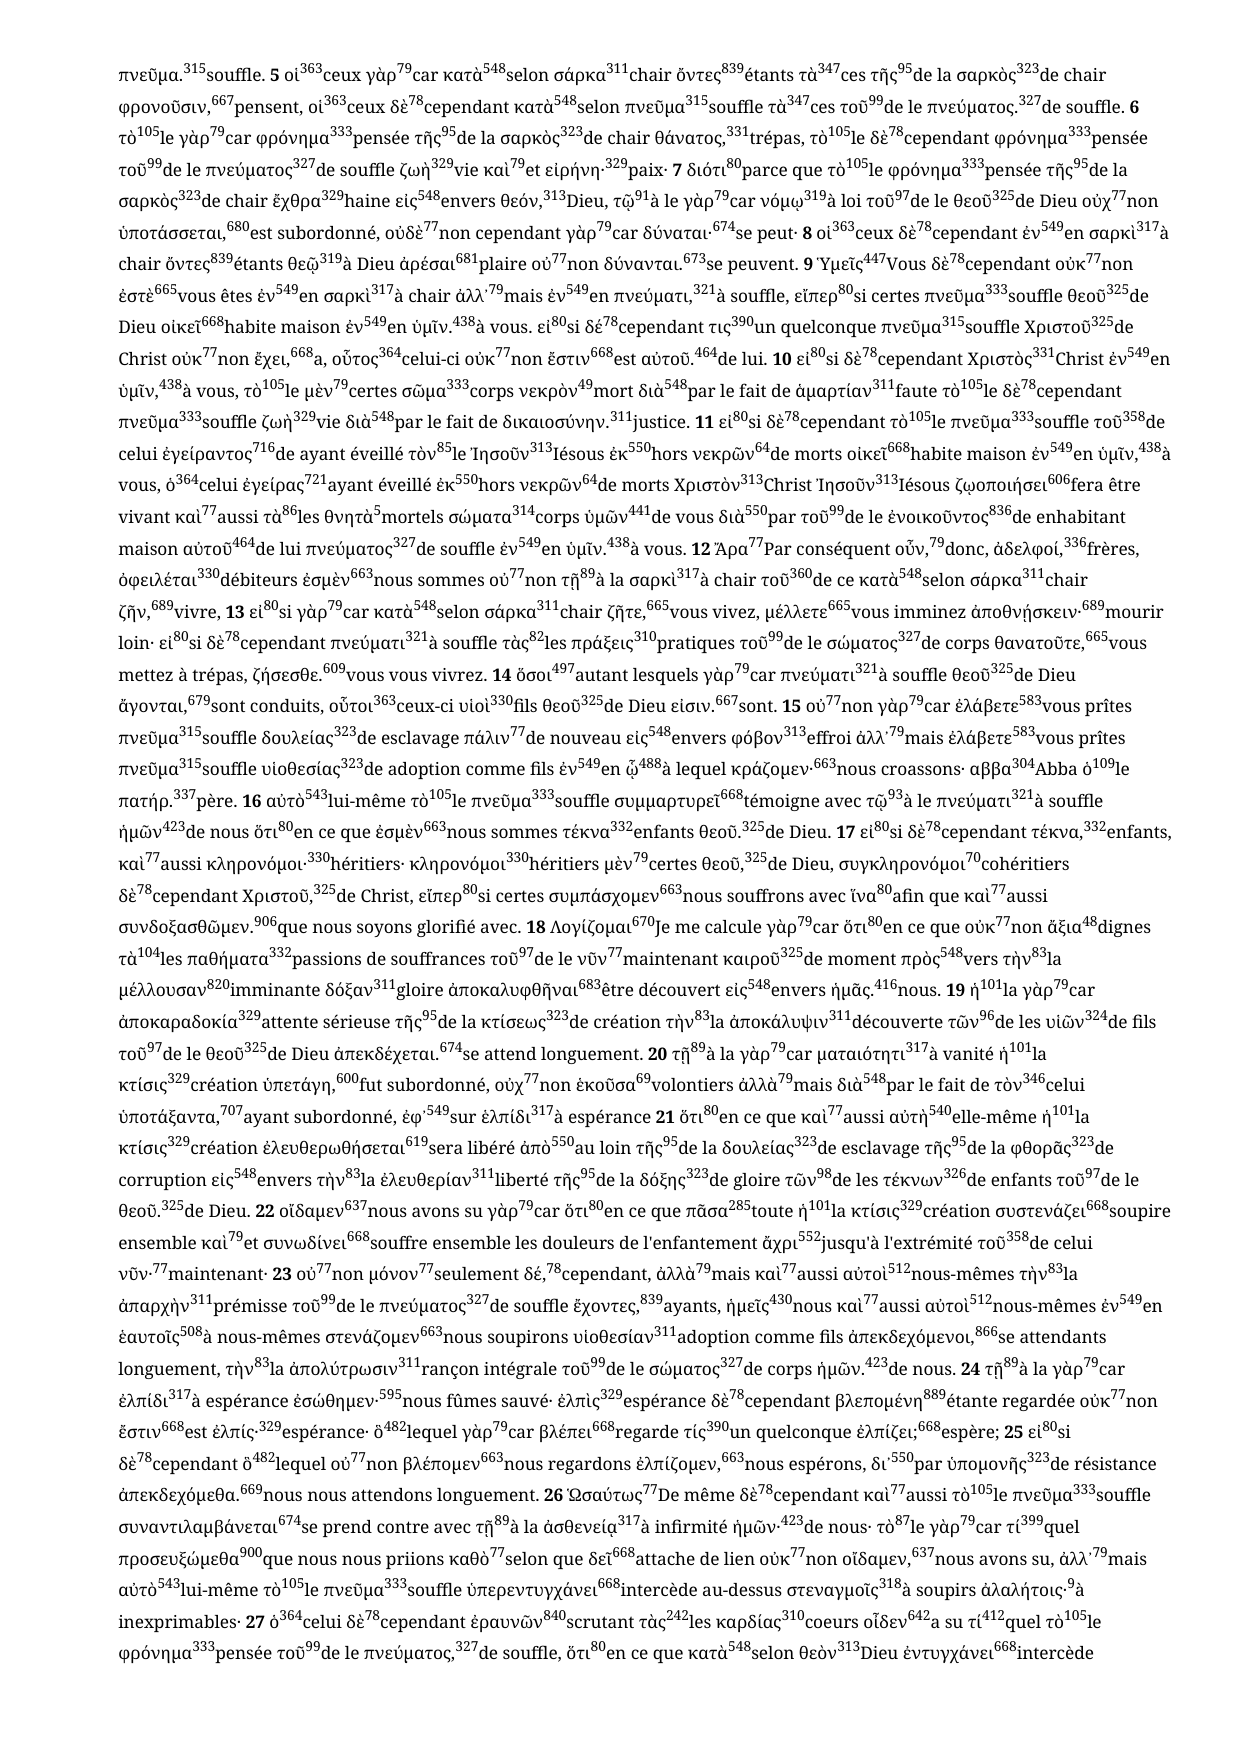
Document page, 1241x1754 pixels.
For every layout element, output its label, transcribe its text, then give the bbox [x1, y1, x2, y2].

text 1 Οὐδὲν289Aucun ἄρα77par conséquent νῦν77maintenant κατάκριμα333objet de condamnation τοῖς351à ceux ἐν549en Χριστῷ319à Christ Ἰησοῦ.319à Iésous. 2 ὁ103le γὰρ79car νόμος331loi τοῦ99de le πνεύματος327de souffle τῆς95de la ζωῆς323de vie ἐν549en Χριστῷ319à Christ Ἰησοῦ319à Iésous ἠλευθέρωσέν586libéra σε437toi ἀπὸ550au loin τοῦ97de le νόμου325de loi τῆς95de la ἁμαρτίας323de faute καὶ79et τοῦ97de le θανάτου.325de trépas. 3 Τὸ87Le γὰρ79car ἀδύνατον55impuissant τοῦ97de le νόμου325de loi ἐν549en ᾧ488à lequel ἠσθένει625était infirme διὰ550par τῆς95de la σαρκός,323de chair, ὁ103le θεὸς331Dieu τὸν85le ἑαυτοῦ537de lui-même υἱὸν313fils πέμψας721ayant mandé ἐν549en ὁμοιώματι321à similitude σαρκὸς323de chair ἁμαρτίας323de faute καὶ79et περὶ550autour ἁμαρτίας323de faute κατέκρινεν586condamna τὴν83la ἁμαρτίαν311faute ἐν549en τῇ89à la σαρκί,317à chair, 4 ἵνα80afin que τὸ105le δικαίωμα333acte de justification τοῦ97de le νόμου325de loi πληρωθῇ911que soit fait plénitude ἐν549en ἡμῖν419à nous τοῖς351à ceux μὴ79ne pas κατὰ548selon σάρκα311chair περιπατοῦσιν827à piétinants autour ἀλλὰ79mais κατὰ548selon πνεῦμα.315souffle. 5 οἱ363ceux γὰρ79car κατὰ548selon σάρκα311chair ὄντες839étants τὰ347ces τῆς95de la σαρκὸς323de chair φρονοῦσιν,667pensent, οἱ363ceux δὲ78cependant κατὰ548selon πνεῦμα315souffle τὰ347ces τοῦ99de le πνεύματος.327de souffle. 6 τὸ105le γὰρ79car φρόνημα333pensée τῆς95de la σαρκὸς323de chair θάνατος,331trépas, τὸ105le δὲ78cependant φρόνημα333pensée τοῦ99de le πνεύματος327de souffle ζωὴ329vie καὶ79et εἰρήνη·329paix· 7 διότι80parce que τὸ105le φρόνημα333pensée τῆς95de la σαρκὸς323de chair ἔχθρα329haine εἰς548envers θεόν,313Dieu, τῷ91à le γὰρ79car νόμῳ319à loi τοῦ97de le θεοῦ325de Dieu οὐχ77non ὑποτάσσεται,680est subordonné, οὐδὲ77non cependant γὰρ79car δύναται·674se peut· 8 οἱ363ceux δὲ78cependant ἐν549en σαρκὶ317à chair ὄντες839étants θεῷ319à Dieu ἀρέσαι681plaire οὐ77non δύνανται.673se peuvent. 9 Ὑμεῖς447Vous δὲ78cependant οὐκ77non ἐστὲ665vous êtes ἐν549en σαρκὶ317à chair ἀλλ᾽79mais ἐν549en πνεύματι,321à souffle, εἴπερ80si certes πνεῦμα333souffle θεοῦ325de Dieu οἰκεῖ668habite maison ἐν549en ὑμῖν.438à vous. εἰ80si δέ78cependant τις390un quelconque πνεῦμα315souffle Χριστοῦ325de Christ οὐκ77non ἔχει,668a, οὗτος364celui-ci οὐκ77non ἔστιν668est αὐτοῦ.464de lui. 10 εἰ80si δὲ78cependant Χριστὸς331Christ ἐν549en ὑμῖν,438à vous, τὸ105le μὲν79certes σῶμα333corps νεκρὸν49mort διὰ548par le fait de ἁμαρτίαν311faute τὸ105le δὲ78cependant πνεῦμα333souffle ζωὴ329vie διὰ548par le fait de δικαιοσύνην.311justice. 11 εἰ80si δὲ78cependant τὸ105le πνεῦμα333souffle τοῦ358de celui ἐγείραντος716de ayant éveillé τὸν85le Ἰησοῦν313Iésous ἐκ550hors νεκρῶν64de morts οἰκεῖ668habite maison ἐν549en ὑμῖν,438à vous, ὁ364celui ἐγείρας721ayant éveillé ἐκ550hors νεκρῶν64de morts Χριστὸν313Christ Ἰησοῦν313Iésous ζῳοποιήσει606fera être vivant καὶ77aussi τὰ86les θνητὰ5mortels σώματα314corps ὑμῶν441de vous διὰ550par τοῦ99de le ἐνοικοῦντος836de enhabitant maison αὐτοῦ464de lui πνεύματος327de souffle ἐν549en ὑμῖν.438à vous. 12 Ἄρα77Par conséquent οὖν,79donc, ἀδελφοί,336frères, ὀφειλέται330débiteurs ἐσμὲν663nous sommes οὐ77non τῇ89à la σαρκὶ317à chair τοῦ360de ce κατὰ548selon σάρκα311chair ζῆν,689vivre, 13 εἰ80si γὰρ79car κατὰ548selon σάρκα311chair ζῆτε,665vous vivez, μέλλετε665vous imminez ἀποθνῄσκειν·689mourir loin· εἰ80si δὲ78cependant πνεύματι321à souffle τὰς82les πράξεις310pratiques τοῦ99de le σώματος327de corps θανατοῦτε,665vous mettez à trépas, ζήσεσθε.609vous vous vivrez. 14 ὅσοι497autant lesquels γὰρ79car πνεύματι321à souffle θεοῦ325de Dieu ἄγονται,679sont conduits, οὗτοι363ceux-ci υἱοὶ330fils θεοῦ325de Dieu εἰσιν.667sont. 15 οὐ77non γὰρ79car ἐλάβετε583vous prîtes πνεῦμα315souffle δουλείας323de esclavage πάλιν77de nouveau εἰς548envers φόβον313effroi ἀλλ᾽79mais ἐλάβετε583vous prîtes πνεῦμα315souffle υἱοθεσίας323de adoption comme fils ἐν549en ᾧ488à lequel κράζομεν·663nous croassons· αββα304Abba ὁ109le πατήρ.337père. 16 αὐτὸ543lui-même τὸ105le πνεῦμα333souffle συμμαρτυρεῖ668témoigne avec τῷ93à le πνεύματι321à souffle ἡμῶν423de nous ὅτι80en ce que ἐσμὲν663nous sommes τέκνα332enfants θεοῦ.325de Dieu. 17 εἰ80si δὲ78cependant τέκνα,332enfants, καὶ77aussi κληρονόμοι·330héritiers· κληρονόμοι330héritiers μὲν79certes θεοῦ,325de Dieu, συγκληρονόμοι70cohéritiers δὲ78cependant Χριστοῦ,325de Christ, εἴπερ80si certes συμπάσχομεν663nous souffrons avec ἵνα80afin que καὶ77aussi συνδοξασθῶμεν.906que nous soyons glorifié avec. 18 Λογίζομαι670Je me calcule γὰρ79car ὅτι80en ce que οὐκ77non ἄξια48dignes τὰ104les παθήματα332passions de souffrances τοῦ97de le νῦν77maintenant καιροῦ325de moment πρὸς548vers τὴν83la μέλλουσαν820imminante δόξαν311gloire ἀποκαλυφθῆναι683être découvert εἰς548envers ἡμᾶς.416nous. 19 ἡ101la γὰρ79car ἀποκαραδοκία329attente sérieuse τῆς95de la κτίσεως323de création τὴν83la ἀποκάλυψιν311découverte τῶν96de les υἱῶν324de fils τοῦ97de le θεοῦ325de Dieu ἀπεκδέχεται.674se attend longuement. 20 τῇ89à la γὰρ79car ματαιότητι317à vanité ἡ101la κτίσις329création ὑπετάγη,600fut subordonné, οὐχ77non ἑκοῦσα69volontiers ἀλλὰ79mais διὰ548par le fait de τὸν346celui ὑποτάξαντα,707ayant subordonné, ἐφ᾽549sur ἑλπίδι317à espérance 21 ὅτι80en ce que καὶ77aussi αὐτὴ540elle-même ἡ101la κτίσις329création ἐλευθερωθήσεται619sera libéré ἀπὸ550au loin τῆς95de la δουλείας323de esclavage τῆς95de la φθορᾶς323de corruption εἰς548envers τὴν83la ἐλευθερίαν311liberté τῆς95de la δόξης323de gloire τῶν98de les τέκνων326de enfants τοῦ97de le θεοῦ.325de Dieu. 22 οἴδαμεν637nous avons su γὰρ79car ὅτι80en ce que πᾶσα285toute ἡ101la κτίσις329création συστενάζει668soupire ensemble καὶ79et συνωδίνει668souffre ensemble les douleurs de l'enfantement ἄχρι552jusqu'à l'extrémité τοῦ358de celui νῦν·77maintenant· 23 οὐ77non μόνον77seulement δέ,78cependant, ἀλλὰ79mais καὶ77aussi αὐτοὶ512nous-mêmes τὴν83la ἀπαρχὴν311prémisse τοῦ99de le πνεύματος327de souffle ἔχοντες,839ayants, ἡμεῖς430nous καὶ77aussi αὐτοὶ512nous-mêmes ἐν549en ἑαυτοῖς508à nous-mêmes στενάζομεν663nous soupirons υἱοθεσίαν311adoption comme fils ἀπεκδεχόμενοι,866se attendants longuement, τὴν83la ἀπολύτρωσιν311rançon intégrale τοῦ99de le σώματος327de corps ἡμῶν.423de nous. 24 τῇ89à la γὰρ79car ἐλπίδι317à espérance ἐσώθημεν·595nous fûmes sauvé· ἐλπὶς329espérance δὲ78cependant βλεπομένη889étante regardée οὐκ77non ἔστιν668est ἐλπίς·329espérance· ὃ482lequel γὰρ79car βλέπει668regarde τίς390un quelconque ἐλπίζει;668espère; 25 εἰ80si δὲ78cependant ὃ482lequel οὐ77non βλέπομεν663nous regardons ἐλπίζομεν,663nous espérons, δι᾽550par ὑπομονῆς323de résistance ἀπεκδεχόμεθα.669nous nous attendons longuement. 26 Ὡσαύτως77De même δὲ78cependant καὶ77aussi τὸ105le πνεῦμα333souffle συναντιλαμβάνεται674se prend contre avec τῇ89à la ἀσθενείᾳ317à infirmité ἡμῶν·423de nous· τὸ87le γὰρ79car τί399quel προσευξώμεθα900que nous nous priions καθὸ77selon que δεῖ668attache de lien οὐκ77non οἴδαμεν,637nous avons su, ἀλλ᾽79mais αὐτὸ543lui-même τὸ105le πνεῦμα333souffle ὑπερεντυγχάνει668intercède au-dessus στεναγμοῖς318à soupirs ἀλαλήτοις·9à inexprimables· 27 ὁ364celui δὲ78cependant ἐραυνῶν840scrutant τὰς242les καρδίας310coeurs οἶδεν642a su τί412quel τὸ105le φρόνημα333pensée τοῦ99de le πνεύματος,327de souffle, ὅτι80en ce que κατὰ548selon θεὸν313Dieu ἐντυγχάνει668intercède ὑπὲρ550au-dessus ἁγίων.64de saints. 28 Οἴδαμεν637Nous avons su δὲ78cependant ὅτι80en ce que τοῖς351à ceux ἀγαπῶσιν827à aimants τὸν85le θεὸν313Dieu πάντα374tous συνεργεῖ668travaille avec εἰς548envers ἀγαθόν,55bon, τοῖς351à ceux κατὰ548selon πρόθεσιν311position en avant κλητοῖς37à appelés οὖσιν.827à étants. 29 ὅτι80en ce que οὓς479lesquels προέγνω,586connut avant, καὶ77aussi προώρισεν586prédétermina συμμόρφους52conformes τῆς95de la εἰκόνος323de icône τοῦ97de le υἱοῦ325de fils αὐτοῦ,464de lui, εἰς548envers τὸ348ce εἶναι689être αὐτὸν452lui πρωτότοκον32premier-né ἐν549en πολλοῖς274à nombreux ἀδελφοῖς·318à frères· 30 οὓς479lesquels δὲ78cependant προώρισεν,586prédétermina, τούτους345ceux-ci καὶ77aussi ἐκάλεσεν·586appela· καὶ79et οὓς479lesquels ἐκάλεσεν,586appela, τούτους345ceux-ci καὶ77aussi ἐδικαίωσεν·586justifia· οὓς479lesquels δὲ78cependant ἐδικαίωσεν,586justifia, τούτους345ceux-ci καὶ77aussi ἐδόξασεν.586glorifia. 31 Τί399Quel οὖν79donc ἐροῦμεν601nous dirons πρὸς548vers ταῦτα;347ces-ci; εἰ80si ὁ103le θεὸς331Dieu ὑπὲρ550au-dessus ἡμῶν,423de nous, τίς410quel καθ᾽550contre ἡμῶν;423de nous; 32 ὅς498lequel γε340du moins τοῦ257de le ἰδίου127de en propre υἱοῦ325de fils οὐκ77non ἐφείσατο592se épargna ἀλλ᾽79mais ὑπὲρ550au-dessus ἡμῶν423de nous πάντων383de tous παρέδωκεν586livra αὐτόν,452lui, πῶς77comment? οὐχὶ77non pas καὶ77aussi σὺν549avec αὐτῷ458à lui τὰ347ces πάντα270tous ἡμῖν419à nous χαρίσεται;612se fera grâce; 33 τίς410quel ἐγκαλέσει606appellera en accusation κατὰ550contre ἐκλεκτῶν64de élus θεοῦ;325de Dieu; θεὸς331Dieu ὁ364celui δικαιῶν·840justifiant· 34 τίς410quel ὁ364celui κατακρινῶν;840condamnant; Χριστὸς331Christ [Ἰησοῦς]331[Iésous] ὁ364celui ἀποθανών,721ayant mort loin, μᾶλλον77davantage δὲ78cependant ἐγερθείς,760ayant été éveillé, ὃς498lequel καί77aussi ἐστιν668est ἐν549en δεξιᾷ57à droite τοῦ97de le θεοῦ,325de Dieu, ὃς498lequel καὶ77aussi ἐντυγχάνει668intercède ὑπὲρ550au-dessus ἡμῶν.423de nous. 35 τίς410quel ἡμᾶς416nous χωρίσει606séparera ἀπὸ550au loin τῆς95de la ἀγάπης323de amour τοῦ97de le Χριστοῦ;325de Christ; θλῖψις329oppression ἢ79ou στενοχωρία329étroitesse d'espace ἢ79ou διωγμὸς331poursuite ἢ79ou λιμὸς331famine ἢ79ou γυμνότης329nudité ἢ79ou κίνδυνος331risque ἢ79ou μάχαιρα;329machette; 36 καθὼς77de haut en bas comme γέγραπται654a été graphé ὅτι80en ce que ἕνεκεν552à cause σοῦ442de toi θανατούμεθα675nous sommes mis à trépas ὅλην267toute entière τὴν83la ἡμέραν,311journée, ἐλογίσθημεν595nous fûmes calculé ὡς80comme πρόβατα332brebis σφαγῆς.323de égorgement. 37 ἀλλ᾽79mais ἐν549en τούτοις353à ces-ci πᾶσιν276à tous ὑπερνικῶμεν663nous vainquons au-dessus διὰ550par τοῦ358de celui ἀγαπήσαντος716de ayant aimé ἡμᾶς.416nous. 38 πέπεισμαι650j'ai été persuadé γὰρ79car ὅτι80en ce que οὔτε79ni θάνατος331trépas οὔτε79ni ζωὴ329vie οὔτε79ni ἄγγελοι330messagers οὔτε79ni ἀρχαὶ328origines οὔτε79ni ἐνεστῶτα784ayants dressés dedans οὔτε79ni μέλλοντα841imminants οὔτε79ni δυνάμεις328puissances 39 οὔτε79ni ὕψωμα333hauteur οὔτε79ni βάθος333profondeur οὔτε79ni τις285une quelconque κτίσις329création ἑτέρα130autre-différente δυνήσεται612se pourra ἡμᾶς416nous χωρίσαι681séparer ἀπὸ550au loin τῆς95de la ἀγάπης323de amour τοῦ97de le θεοῦ325de Dieu τῆς356de celle ἐν549en Χριστῷ319à Christ Ἰησοῦ319à Iésous τῷ91à le κυρίῳ319à Maître ἡμῶν.423de nous. [118, 59, 1181, 1665]
